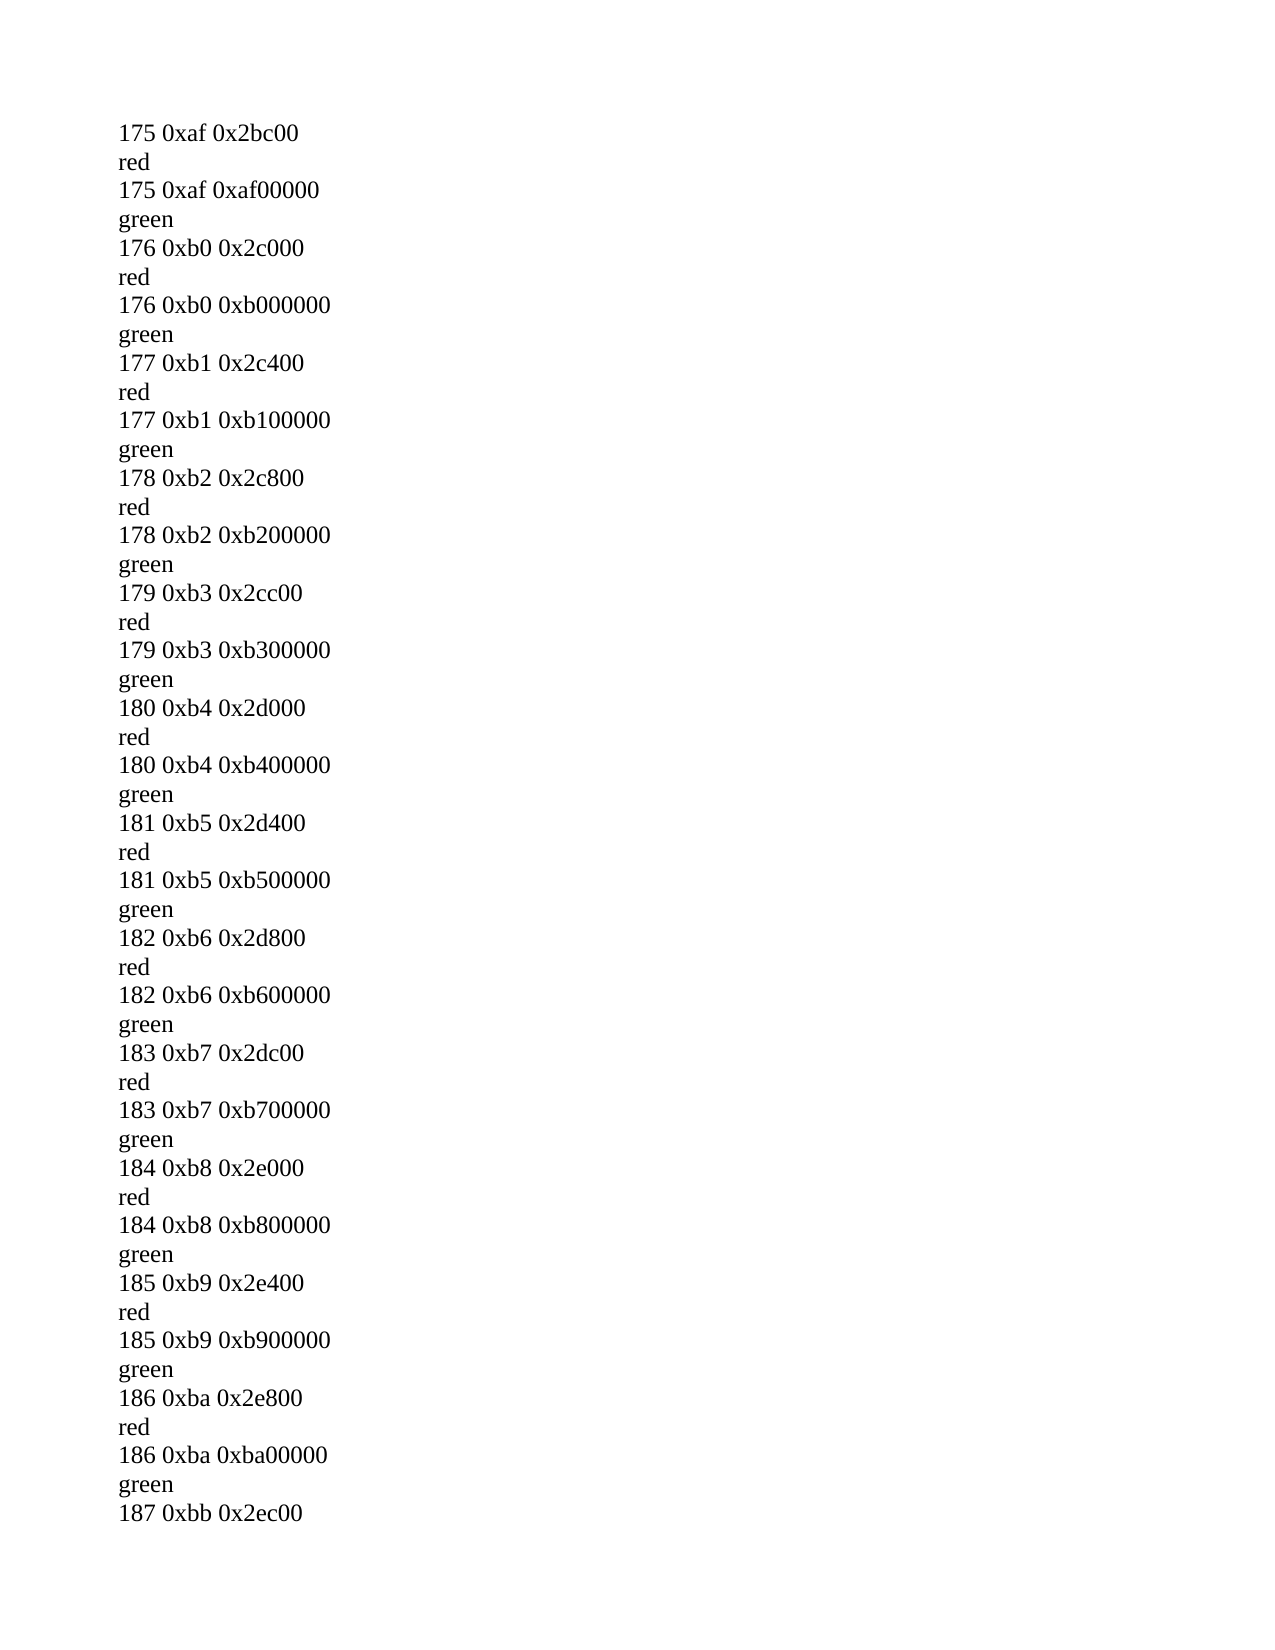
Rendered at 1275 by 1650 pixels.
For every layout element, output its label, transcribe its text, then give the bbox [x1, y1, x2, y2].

text red [118, 377, 1157, 406]
text green [118, 1009, 1157, 1038]
text red [118, 1182, 1157, 1211]
text 176 0xb0 0xb000000 [118, 291, 1157, 319]
text green [118, 894, 1157, 923]
text 179 0xb3 0x2cc00 [118, 578, 1157, 607]
text red [118, 952, 1157, 981]
text 185 0xb9 0x2e400 [118, 1268, 1157, 1297]
text 175 0xaf 0xaf00000 [118, 176, 1157, 204]
text 180 0xb4 0xb400000 [118, 751, 1157, 779]
text green [118, 1239, 1157, 1268]
text 183 0xb7 0xb700000 [118, 1096, 1157, 1124]
text green [118, 1469, 1157, 1498]
text 181 0xb5 0x2d400 [118, 808, 1157, 837]
text green [118, 664, 1157, 693]
text 186 0xba 0x2e800 [118, 1383, 1157, 1412]
text 177 0xb1 0x2c400 [118, 348, 1157, 377]
text green [118, 434, 1157, 463]
text red [118, 1067, 1157, 1096]
text red [118, 147, 1157, 176]
text red [118, 1297, 1157, 1326]
text 182 0xb6 0xb600000 [118, 981, 1157, 1009]
text 177 0xb1 0xb100000 [118, 406, 1157, 434]
text red [118, 492, 1157, 521]
text 185 0xb9 0xb900000 [118, 1326, 1157, 1354]
text 178 0xb2 0x2c800 [118, 463, 1157, 492]
text green [118, 204, 1157, 233]
text red [118, 607, 1157, 636]
text 180 0xb4 0x2d000 [118, 693, 1157, 722]
text 186 0xba 0xba00000 [118, 1441, 1157, 1469]
text green [118, 549, 1157, 578]
text 184 0xb8 0x2e000 [118, 1153, 1157, 1182]
text green [118, 319, 1157, 348]
text 179 0xb3 0xb300000 [118, 636, 1157, 664]
text 182 0xb6 0x2d800 [118, 923, 1157, 952]
text green [118, 1124, 1157, 1153]
text red [118, 262, 1157, 291]
text 183 0xb7 0x2dc00 [118, 1038, 1157, 1067]
text green [118, 1354, 1157, 1383]
text 178 0xb2 0xb200000 [118, 521, 1157, 549]
text green [118, 779, 1157, 808]
text 176 0xb0 0x2c000 [118, 233, 1157, 262]
text red [118, 1412, 1157, 1441]
text 187 0xbb 0x2ec00 [118, 1498, 1157, 1527]
text 181 0xb5 0xb500000 [118, 866, 1157, 894]
text 175 0xaf 0x2bc00 [118, 118, 1157, 147]
text red [118, 722, 1157, 751]
text red [118, 837, 1157, 866]
text 184 0xb8 0xb800000 [118, 1211, 1157, 1239]
